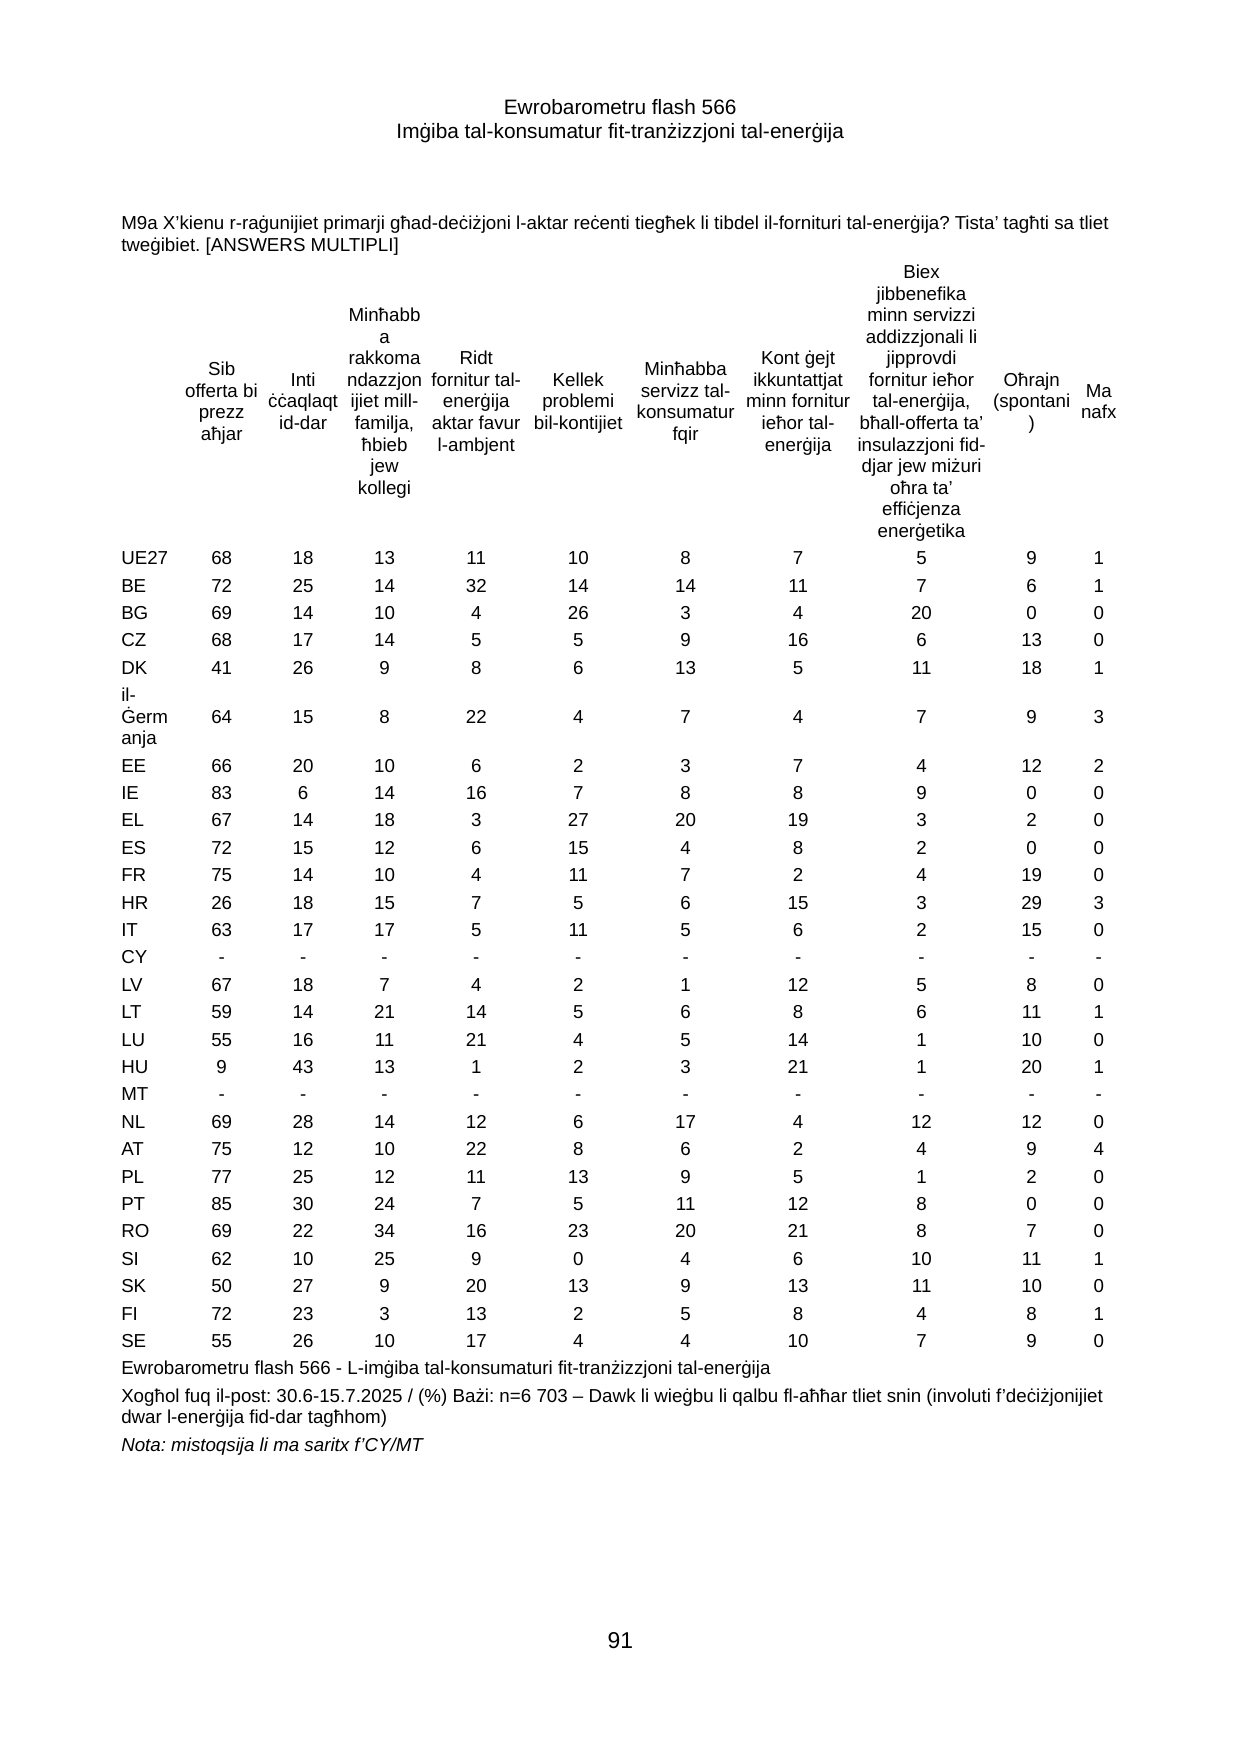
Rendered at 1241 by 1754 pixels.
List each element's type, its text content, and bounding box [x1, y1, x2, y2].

table_cell 8 [425, 654, 527, 681]
table_cell 17 [262, 626, 343, 654]
table_cell ES [118, 834, 181, 861]
table_cell 4 [425, 971, 527, 998]
table_cell 9 [989, 1327, 1074, 1354]
table_cell 1 [629, 971, 742, 998]
table_cell 11 [742, 571, 854, 599]
table_cell IE [118, 779, 181, 806]
table_cell SI [118, 1245, 181, 1272]
table_cell 69 [181, 1217, 262, 1245]
table_cell 0 [1074, 1327, 1123, 1354]
table_cell - [527, 1080, 629, 1108]
table_cell - [1074, 1080, 1123, 1108]
table_cell 13 [629, 654, 742, 681]
table_cell 10 [742, 1327, 854, 1354]
table_cell 3 [425, 806, 527, 834]
table_cell 7 [629, 681, 742, 752]
table_cell 13 [742, 1272, 854, 1299]
table_cell 3 [854, 889, 988, 916]
table_cell 4 [854, 752, 988, 779]
table_cell 21 [742, 1217, 854, 1245]
table_cell 16 [425, 1217, 527, 1245]
table_cell 30 [262, 1190, 343, 1217]
table_cell HU [118, 1053, 181, 1080]
table_cell 9 [181, 1053, 262, 1080]
table_cell 43 [262, 1053, 343, 1080]
table_cell 3 [1074, 681, 1123, 752]
table_cell 8 [742, 779, 854, 806]
table_cell 8 [629, 779, 742, 806]
table_cell 9 [629, 1272, 742, 1299]
table_cell 25 [262, 1163, 343, 1190]
table_cell 19 [989, 861, 1074, 888]
table_cell 11 [989, 1245, 1074, 1272]
table_cell 20 [629, 1217, 742, 1245]
table_cell 18 [344, 806, 425, 834]
table_cell 1 [854, 1163, 988, 1190]
table_cell 8 [854, 1217, 988, 1245]
table_cell MT [118, 1080, 181, 1108]
table_cell FI [118, 1300, 181, 1327]
table_cell 4 [854, 861, 988, 888]
table_cell 5 [425, 916, 527, 943]
table_cell 2 [989, 1163, 1074, 1190]
table_cell 67 [181, 971, 262, 998]
table_cell 4 [742, 681, 854, 752]
table_cell - [181, 1080, 262, 1108]
table_cell 26 [262, 654, 343, 681]
table_cell 0 [989, 834, 1074, 861]
table_cell CZ [118, 626, 181, 654]
table_cell 9 [425, 1245, 527, 1272]
table_cell 15 [989, 916, 1074, 943]
table_cell 10 [344, 861, 425, 888]
table_cell FR [118, 861, 181, 888]
table_cell 2 [1074, 752, 1123, 779]
table_cell 21 [742, 1053, 854, 1080]
table_cell 11 [854, 1272, 988, 1299]
table_cell 14 [742, 1026, 854, 1053]
table_cell 24 [344, 1190, 425, 1217]
table_cell DK [118, 654, 181, 681]
table_cell 6 [854, 998, 988, 1026]
table_cell 0 [1074, 1190, 1123, 1217]
table_cell 4 [425, 599, 527, 626]
table_cell 4 [527, 1026, 629, 1053]
table_cell 21 [344, 998, 425, 1026]
table_cell 6 [425, 752, 527, 779]
table_cell 14 [344, 626, 425, 654]
table_cell 68 [181, 544, 262, 571]
table_cell 15 [344, 889, 425, 916]
table_cell 3 [629, 752, 742, 779]
table_cell 16 [425, 779, 527, 806]
table_cell 7 [742, 752, 854, 779]
table_cell 14 [262, 998, 343, 1026]
table_cell 0 [1074, 1163, 1123, 1190]
table_cell 20 [989, 1053, 1074, 1080]
table_cell 12 [344, 1163, 425, 1190]
table_cell - [989, 943, 1074, 971]
table_cell 32 [425, 571, 527, 599]
table_cell RO [118, 1217, 181, 1245]
table_cell 5 [527, 626, 629, 654]
table_cell 1 [854, 1053, 988, 1080]
table_cell 62 [181, 1245, 262, 1272]
table_cell 9 [344, 654, 425, 681]
table_cell 4 [1074, 1135, 1123, 1162]
table_cell - [344, 943, 425, 971]
table_cell 10 [989, 1272, 1074, 1299]
table_cell 72 [181, 1300, 262, 1327]
table_cell - [854, 1080, 988, 1108]
table_cell 10 [344, 1135, 425, 1162]
table_cell 14 [262, 861, 343, 888]
table_cell 4 [425, 861, 527, 888]
table_cell 5 [854, 544, 988, 571]
table_cell 7 [425, 889, 527, 916]
table_cell 0 [1074, 779, 1123, 806]
table_cell 85 [181, 1190, 262, 1217]
table_cell BG [118, 599, 181, 626]
table_cell 83 [181, 779, 262, 806]
table_cell 8 [742, 998, 854, 1026]
table_cell 22 [262, 1217, 343, 1245]
table_cell LT [118, 998, 181, 1026]
table_cell 69 [181, 599, 262, 626]
table_cell 26 [262, 1327, 343, 1354]
table_cell 11 [854, 654, 988, 681]
table_cell 9 [989, 1135, 1074, 1162]
table_cell - [629, 943, 742, 971]
table_cell 9 [344, 1272, 425, 1299]
table_cell 6 [527, 1108, 629, 1135]
table_cell 13 [344, 1053, 425, 1080]
table_cell 7 [344, 971, 425, 998]
table_cell 3 [344, 1300, 425, 1327]
table_cell 4 [742, 599, 854, 626]
table_cell - [425, 1080, 527, 1108]
table_cell il-Ġermanja [118, 681, 181, 752]
table_cell 7 [854, 681, 988, 752]
table_cell SE [118, 1327, 181, 1354]
table_cell 17 [262, 916, 343, 943]
table_cell 3 [854, 806, 988, 834]
table_cell 20 [854, 599, 988, 626]
table_cell Kellek problemi bil-kontijiet [527, 258, 629, 544]
table_cell LV [118, 971, 181, 998]
table_cell 0 [989, 779, 1074, 806]
table_cell - [262, 1080, 343, 1108]
table_cell - [742, 1080, 854, 1108]
table_cell PL [118, 1163, 181, 1190]
table_cell 6 [629, 1135, 742, 1162]
table_cell Ma nafx [1074, 258, 1123, 544]
table_cell 7 [854, 571, 988, 599]
table_cell 7 [989, 1217, 1074, 1245]
table_cell 11 [425, 544, 527, 571]
table_cell 28 [262, 1108, 343, 1135]
table_cell 1 [425, 1053, 527, 1080]
table_cell 0 [1074, 806, 1123, 834]
table_cell Nota: mistoqsija li ma saritx f’CY/MT [118, 1431, 1123, 1458]
table_cell 14 [629, 571, 742, 599]
table_cell 50 [181, 1272, 262, 1299]
table_cell 7 [629, 861, 742, 888]
table_cell 13 [425, 1300, 527, 1327]
table_cell 29 [989, 889, 1074, 916]
table_cell 4 [854, 1135, 988, 1162]
table_cell 5 [527, 1190, 629, 1217]
table_cell 26 [181, 889, 262, 916]
table_cell 6 [629, 889, 742, 916]
table_cell 1 [1074, 1300, 1123, 1327]
table_cell 9 [629, 626, 742, 654]
table_cell 14 [425, 998, 527, 1026]
table_cell 12 [425, 1108, 527, 1135]
table_cell 0 [1074, 861, 1123, 888]
table_cell 11 [425, 1163, 527, 1190]
table_cell 41 [181, 654, 262, 681]
table_cell 8 [989, 971, 1074, 998]
table_cell 4 [629, 1327, 742, 1354]
table_cell IT [118, 916, 181, 943]
table_cell 7 [854, 1327, 988, 1354]
table_cell 1 [1074, 544, 1123, 571]
table_cell 13 [344, 544, 425, 571]
table_cell 12 [742, 1190, 854, 1217]
table_cell 11 [629, 1190, 742, 1217]
table_cell 9 [629, 1163, 742, 1190]
table_cell CY [118, 943, 181, 971]
table_cell 66 [181, 752, 262, 779]
table_cell AT [118, 1135, 181, 1162]
table_cell 0 [1074, 599, 1123, 626]
table_cell 8 [527, 1135, 629, 1162]
table_cell HR [118, 889, 181, 916]
table_cell 75 [181, 1135, 262, 1162]
table_cell 5 [425, 626, 527, 654]
table_cell 8 [742, 1300, 854, 1327]
table_cell 22 [425, 681, 527, 752]
table_cell - [527, 943, 629, 971]
table_cell 10 [262, 1245, 343, 1272]
table_cell 14 [344, 1108, 425, 1135]
table_cell 3 [629, 599, 742, 626]
table_cell - [989, 1080, 1074, 1108]
table_cell 12 [854, 1108, 988, 1135]
table_cell 9 [989, 544, 1074, 571]
table_cell 8 [742, 834, 854, 861]
table_cell 0 [1074, 834, 1123, 861]
table_cell 25 [262, 571, 343, 599]
table_cell 0 [1074, 1108, 1123, 1135]
table_cell 16 [262, 1026, 343, 1053]
table_cell 20 [629, 806, 742, 834]
table_cell 8 [629, 544, 742, 571]
table_cell Kont ġejt ikkuntattjat minn fornitur ieħor tal-enerġija [742, 258, 854, 544]
table_cell - [742, 943, 854, 971]
table_cell 72 [181, 834, 262, 861]
table_cell 2 [742, 861, 854, 888]
table_cell 0 [1074, 626, 1123, 654]
table_cell 18 [262, 889, 343, 916]
table_cell 5 [527, 998, 629, 1026]
table_cell 11 [344, 1026, 425, 1053]
table_cell 2 [527, 1053, 629, 1080]
table_cell 10 [344, 599, 425, 626]
table_cell 12 [989, 1108, 1074, 1135]
table_cell 77 [181, 1163, 262, 1190]
table_cell 6 [262, 779, 343, 806]
table_cell 68 [181, 626, 262, 654]
table_cell Minħabba servizz tal-konsumatur fqir [629, 258, 742, 544]
table_cell 26 [527, 599, 629, 626]
table_cell 5 [629, 916, 742, 943]
table_cell Ridt fornitur tal-enerġija aktar favur l-ambjent [425, 258, 527, 544]
table_cell 10 [854, 1245, 988, 1272]
table_cell 6 [425, 834, 527, 861]
table_cell 1 [1074, 998, 1123, 1026]
table_cell 14 [344, 571, 425, 599]
table_cell 59 [181, 998, 262, 1026]
table_cell 11 [527, 916, 629, 943]
table_cell 0 [989, 1190, 1074, 1217]
table_cell 1 [1074, 1245, 1123, 1272]
table_cell EL [118, 806, 181, 834]
table_cell 20 [425, 1272, 527, 1299]
table_cell 10 [989, 1026, 1074, 1053]
table_cell 14 [262, 599, 343, 626]
table_cell 14 [527, 571, 629, 599]
table_cell 5 [527, 889, 629, 916]
table_cell 1 [1074, 654, 1123, 681]
table_cell 6 [989, 571, 1074, 599]
table_header M9a X’kienu r-raġunijiet primarji għad-deċiżjoni l-aktar reċenti tiegħek li tibdel il-fornituri tal-enerġija? Tista’ tagħti sa tliet tweġibiet. [ANSWERS MULTIPLI] [118, 209, 1123, 258]
table_cell 6 [742, 916, 854, 943]
table_cell 69 [181, 1108, 262, 1135]
table_cell 13 [527, 1272, 629, 1299]
table_cell 5 [742, 654, 854, 681]
table_cell [118, 258, 181, 544]
table_cell - [1074, 943, 1123, 971]
table_cell 23 [262, 1300, 343, 1327]
table_cell - [262, 943, 343, 971]
table_cell Xogħol fuq il-post: 30.6-15.7.2025 / (%) Bażi: n=6 703 – Dawk li wieġbu li qalbu fl-aħħar tliet snin (involuti f’deċiżjonijiet dwar l-enerġija fid-dar tagħhom) [118, 1382, 1123, 1431]
table_cell 11 [989, 998, 1074, 1026]
table_cell EE [118, 752, 181, 779]
table_cell 55 [181, 1026, 262, 1053]
table_cell PT [118, 1190, 181, 1217]
table_cell SK [118, 1272, 181, 1299]
table_cell 2 [527, 971, 629, 998]
table_cell 6 [854, 626, 988, 654]
table_cell Minħabba rakkomandazzjonijiet mill-familja, ħbieb jew kollegi [344, 258, 425, 544]
table_cell 67 [181, 806, 262, 834]
table_cell 6 [629, 998, 742, 1026]
table_cell 17 [425, 1327, 527, 1354]
table_cell Sib offerta bi prezz aħjar [181, 258, 262, 544]
table_cell 5 [742, 1163, 854, 1190]
table_cell 17 [629, 1108, 742, 1135]
table_cell 17 [344, 916, 425, 943]
table_cell 9 [854, 779, 988, 806]
table_cell 2 [742, 1135, 854, 1162]
table_cell 18 [989, 654, 1074, 681]
table_cell 2 [854, 834, 988, 861]
table_cell 0 [989, 599, 1074, 626]
table_cell 14 [262, 806, 343, 834]
table_cell 3 [1074, 889, 1123, 916]
table_cell 5 [854, 971, 988, 998]
table_cell 22 [425, 1135, 527, 1162]
table_cell 15 [262, 681, 343, 752]
table_cell 34 [344, 1217, 425, 1245]
table_cell - [854, 943, 988, 971]
table_cell 12 [262, 1135, 343, 1162]
table_cell Inti ċċaqlaqt id-dar [262, 258, 343, 544]
table_cell 4 [629, 834, 742, 861]
table_cell 15 [262, 834, 343, 861]
table_cell 55 [181, 1327, 262, 1354]
table_cell 0 [1074, 1272, 1123, 1299]
table_cell 16 [742, 626, 854, 654]
table_cell 11 [527, 861, 629, 888]
table_cell 7 [742, 544, 854, 571]
table_cell 64 [181, 681, 262, 752]
table_cell Biex jibbenefika minn servizzi addizzjonali li jipprovdi fornitur ieħor tal-enerġija, bħall-offerta ta’ insulazzjoni fid-djar jew miżuri oħra ta’ effiċjenza enerġetika [854, 258, 988, 544]
table_cell 10 [344, 1327, 425, 1354]
table_cell 9 [989, 681, 1074, 752]
table_cell 4 [527, 681, 629, 752]
table_cell 14 [344, 779, 425, 806]
table_cell 20 [262, 752, 343, 779]
table_cell Ewrobarometru flash 566 - L-imġiba tal-konsumaturi fit-tranżizzjoni tal-enerġija [118, 1354, 1123, 1382]
table_cell 15 [742, 889, 854, 916]
table_cell 7 [527, 779, 629, 806]
table_cell 3 [629, 1053, 742, 1080]
table_cell LU [118, 1026, 181, 1053]
table_cell 10 [344, 752, 425, 779]
table_cell 2 [989, 806, 1074, 834]
table_cell 4 [527, 1327, 629, 1354]
table_cell 21 [425, 1026, 527, 1053]
table_cell 0 [1074, 1026, 1123, 1053]
table_cell 10 [527, 544, 629, 571]
table_cell 2 [527, 752, 629, 779]
table_cell 1 [1074, 571, 1123, 599]
table_cell NL [118, 1108, 181, 1135]
table_cell Oħrajn (spontani) [989, 258, 1074, 544]
table_cell 4 [742, 1108, 854, 1135]
table_cell 1 [1074, 1053, 1123, 1080]
table_cell 0 [527, 1245, 629, 1272]
table_cell 15 [527, 834, 629, 861]
table_cell - [629, 1080, 742, 1108]
table_cell 7 [425, 1190, 527, 1217]
table_cell 19 [742, 806, 854, 834]
table_cell - [344, 1080, 425, 1108]
table_cell 8 [344, 681, 425, 752]
table_cell 5 [629, 1026, 742, 1053]
table_cell 18 [262, 971, 343, 998]
table_cell 8 [854, 1190, 988, 1217]
table_cell 5 [629, 1300, 742, 1327]
table_cell 18 [262, 544, 343, 571]
table_cell 25 [344, 1245, 425, 1272]
table_cell - [181, 943, 262, 971]
table_cell 2 [527, 1300, 629, 1327]
table_cell 27 [262, 1272, 343, 1299]
table_cell 0 [1074, 971, 1123, 998]
table_cell 63 [181, 916, 262, 943]
table_cell 0 [1074, 916, 1123, 943]
table_cell 12 [344, 834, 425, 861]
table_cell 6 [527, 654, 629, 681]
table_cell 27 [527, 806, 629, 834]
table_cell 12 [742, 971, 854, 998]
table_cell - [425, 943, 527, 971]
table_cell 23 [527, 1217, 629, 1245]
table_cell 13 [989, 626, 1074, 654]
table_cell 12 [989, 752, 1074, 779]
table_cell 75 [181, 861, 262, 888]
table_cell UE27 [118, 544, 181, 571]
table_cell 2 [854, 916, 988, 943]
table_cell 6 [742, 1245, 854, 1272]
table_cell 8 [989, 1300, 1074, 1327]
table_cell 13 [527, 1163, 629, 1190]
table_cell 0 [1074, 1217, 1123, 1245]
table_cell 4 [854, 1300, 988, 1327]
table_cell BE [118, 571, 181, 599]
table_cell 1 [854, 1026, 988, 1053]
table_cell 72 [181, 571, 262, 599]
table_cell 4 [629, 1245, 742, 1272]
